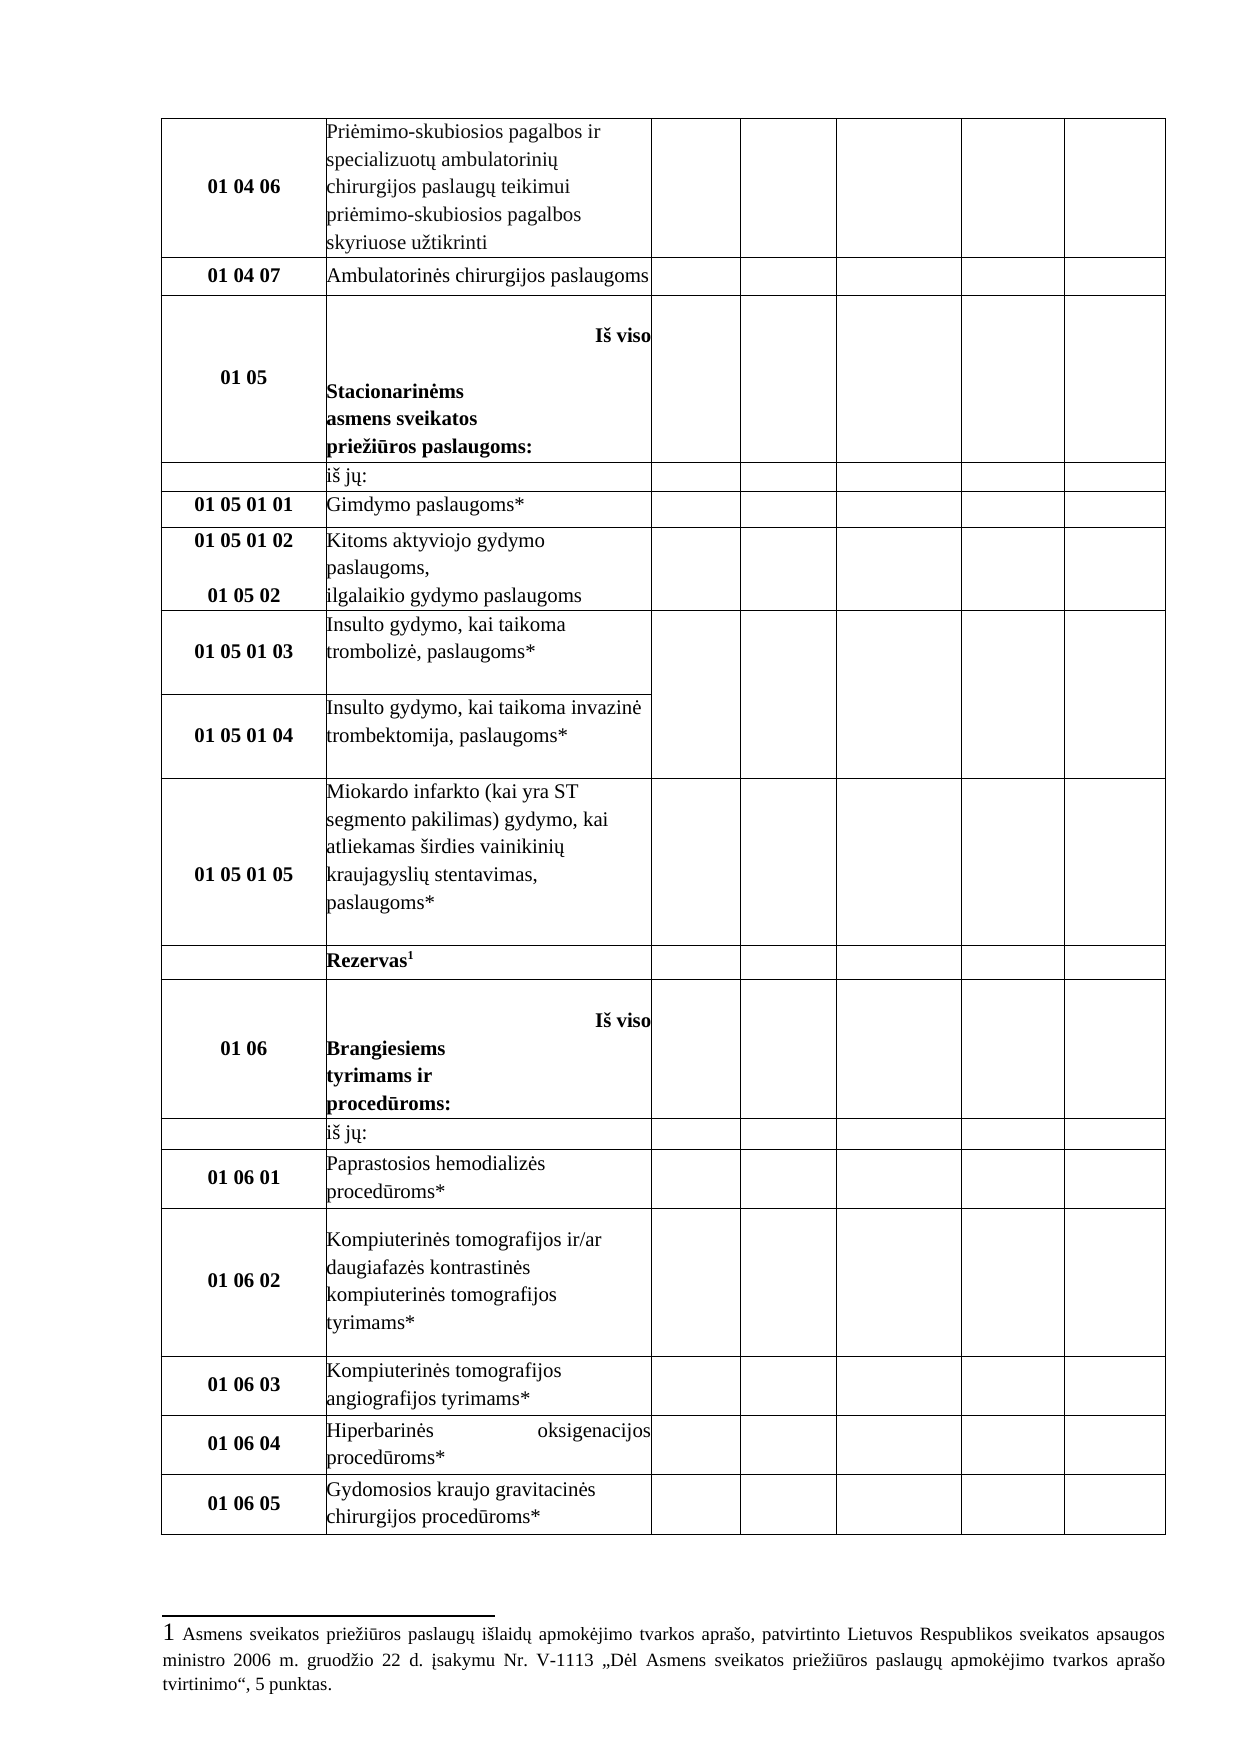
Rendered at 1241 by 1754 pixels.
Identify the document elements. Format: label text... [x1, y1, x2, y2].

table_cell [962, 1475, 1064, 1534]
table_cell [741, 980, 836, 1118]
table_cell [1065, 779, 1165, 945]
table_cell [1065, 258, 1165, 295]
table_cell Miokardo infarkto (kai yra ST segmento pakilimas) gydymo, kai atliekamas širdies vainikinių kraujagyslių stentavimas, paslaugoms* [327, 779, 651, 945]
table_cell [741, 1150, 836, 1208]
table_cell [837, 1357, 961, 1415]
table_cell Gydomosios kraujo gravitacinės chirurgijos procedūroms* [327, 1475, 651, 1534]
table_cell [741, 611, 836, 778]
table_cell [1065, 119, 1165, 257]
table_cell [1065, 463, 1165, 491]
table_cell 01 06 [162, 980, 326, 1118]
table_cell [1065, 611, 1165, 778]
table_cell [837, 258, 961, 295]
table_cell [741, 492, 836, 527]
table_cell [837, 779, 961, 945]
table_cell [652, 946, 740, 979]
table_cell [652, 463, 740, 491]
table_cell Iš viso Stacionarinėms asmens sveikatos priežiūros paslaugoms: [327, 296, 651, 462]
table_cell [962, 119, 1064, 257]
table_cell [652, 779, 740, 945]
table_cell [1065, 1475, 1165, 1534]
table_cell [741, 779, 836, 945]
table_cell [652, 1475, 740, 1534]
table_cell 01 06 04 [162, 1416, 326, 1474]
table_cell [1065, 528, 1165, 610]
table_cell 01 04 06 [162, 119, 326, 257]
table_cell [652, 119, 740, 257]
table_cell [1065, 1119, 1165, 1148]
table_cell [741, 1416, 836, 1474]
table_cell [741, 1209, 836, 1356]
table_cell Ambulatorinės chirurgijos paslaugoms [327, 258, 651, 295]
table_cell [162, 1119, 326, 1148]
table_cell [652, 1357, 740, 1415]
table_cell [162, 946, 326, 979]
table_cell Hiperbarinės oksigenacijos procedūroms* [327, 1416, 651, 1474]
table_cell 01 05 01 03 [162, 611, 326, 694]
table_cell 01 06 05 [162, 1475, 326, 1534]
table_cell [962, 528, 1064, 610]
table_cell [652, 1209, 740, 1356]
table_cell [741, 1119, 836, 1148]
table_cell [962, 946, 1064, 979]
table_cell [652, 1416, 740, 1474]
table_cell [741, 463, 836, 491]
table_cell [741, 119, 836, 257]
table_cell Insulto gydymo, kai taikoma trombolizė, paslaugoms* [327, 611, 651, 694]
table_cell [652, 528, 740, 610]
table_cell [1065, 492, 1165, 527]
table_cell [741, 946, 836, 979]
table_cell [652, 980, 740, 1118]
table_cell [652, 296, 740, 462]
table_cell [652, 1150, 740, 1208]
table_cell Iš viso Brangiesiems tyrimams ir procedūroms: [327, 980, 651, 1118]
table_cell [962, 980, 1064, 1118]
table_cell [741, 528, 836, 610]
table_cell iš jų: [327, 1119, 651, 1148]
table_cell [837, 611, 961, 778]
table_cell [962, 463, 1064, 491]
table_cell Gimdymo paslaugoms* [327, 492, 651, 527]
table_cell [162, 463, 326, 491]
table_cell [837, 119, 961, 257]
table_cell 01 05 01 02 01 05 02 [162, 528, 326, 610]
table_cell [962, 1416, 1064, 1474]
table_cell [652, 1119, 740, 1148]
table_cell Kompiuterinės tomografijos ir/ar daugiafazės kontrastinės kompiuterinės tomografijos tyrimams* [327, 1209, 651, 1356]
table_cell [962, 1357, 1064, 1415]
table_cell [1065, 1357, 1165, 1415]
table_cell 01 06 01 [162, 1150, 326, 1208]
table_cell Paprastosios hemodializės procedūroms* [327, 1150, 651, 1208]
table_cell [1065, 980, 1165, 1118]
table_cell [837, 1150, 961, 1208]
table_cell [837, 528, 961, 610]
table_cell [962, 1150, 1064, 1208]
table_cell 01 06 03 [162, 1357, 326, 1415]
table_cell [962, 611, 1064, 778]
table_cell [1065, 1150, 1165, 1208]
table_cell [1065, 946, 1165, 979]
table_cell [1065, 1209, 1165, 1356]
table_cell Kitoms aktyviojo gydymo paslaugoms, ilgalaikio gydymo paslaugoms [327, 528, 651, 610]
table_cell [837, 1475, 961, 1534]
table_cell [837, 980, 961, 1118]
table_cell iš jų: [327, 463, 651, 491]
table_cell Priėmimo-skubiosios pagalbos ir specializuotų ambulatorinių chirurgijos paslaugų teikimui priėmimo-skubiosios pagalbos skyriuose užtikrinti [327, 119, 651, 257]
table_cell [837, 463, 961, 491]
table_cell [962, 296, 1064, 462]
table_cell [837, 492, 961, 527]
table_cell Kompiuterinės tomografijos angiografijos tyrimams* [327, 1357, 651, 1415]
table_cell Insulto gydymo, kai taikoma invazinė trombektomija, paslaugoms* [327, 695, 651, 778]
table_cell [1065, 1416, 1165, 1474]
table_cell [741, 1475, 836, 1534]
table_cell Rezervas [327, 946, 651, 979]
table_cell 01 06 02 [162, 1209, 326, 1356]
table_cell 01 04 07 [162, 258, 326, 295]
table_cell [837, 1209, 961, 1356]
table_cell [962, 1209, 1064, 1356]
table_cell 01 05 01 04 [162, 695, 326, 778]
table_cell [652, 492, 740, 527]
table_cell [1065, 296, 1165, 462]
table_cell [741, 296, 836, 462]
table_cell [962, 1119, 1064, 1148]
table_cell [962, 492, 1064, 527]
table_cell [962, 779, 1064, 945]
table_cell 01 05 [162, 296, 326, 462]
table_cell [837, 296, 961, 462]
table_cell [741, 1357, 836, 1415]
table_cell [837, 1119, 961, 1148]
table_cell 01 05 01 05 [162, 779, 326, 945]
table_cell [652, 611, 740, 778]
table_cell 01 05 01 01 [162, 492, 326, 527]
table_cell [837, 946, 961, 979]
table_cell [652, 258, 740, 295]
table_cell [837, 1416, 961, 1474]
table_cell [741, 258, 836, 295]
table_cell [962, 258, 1064, 295]
